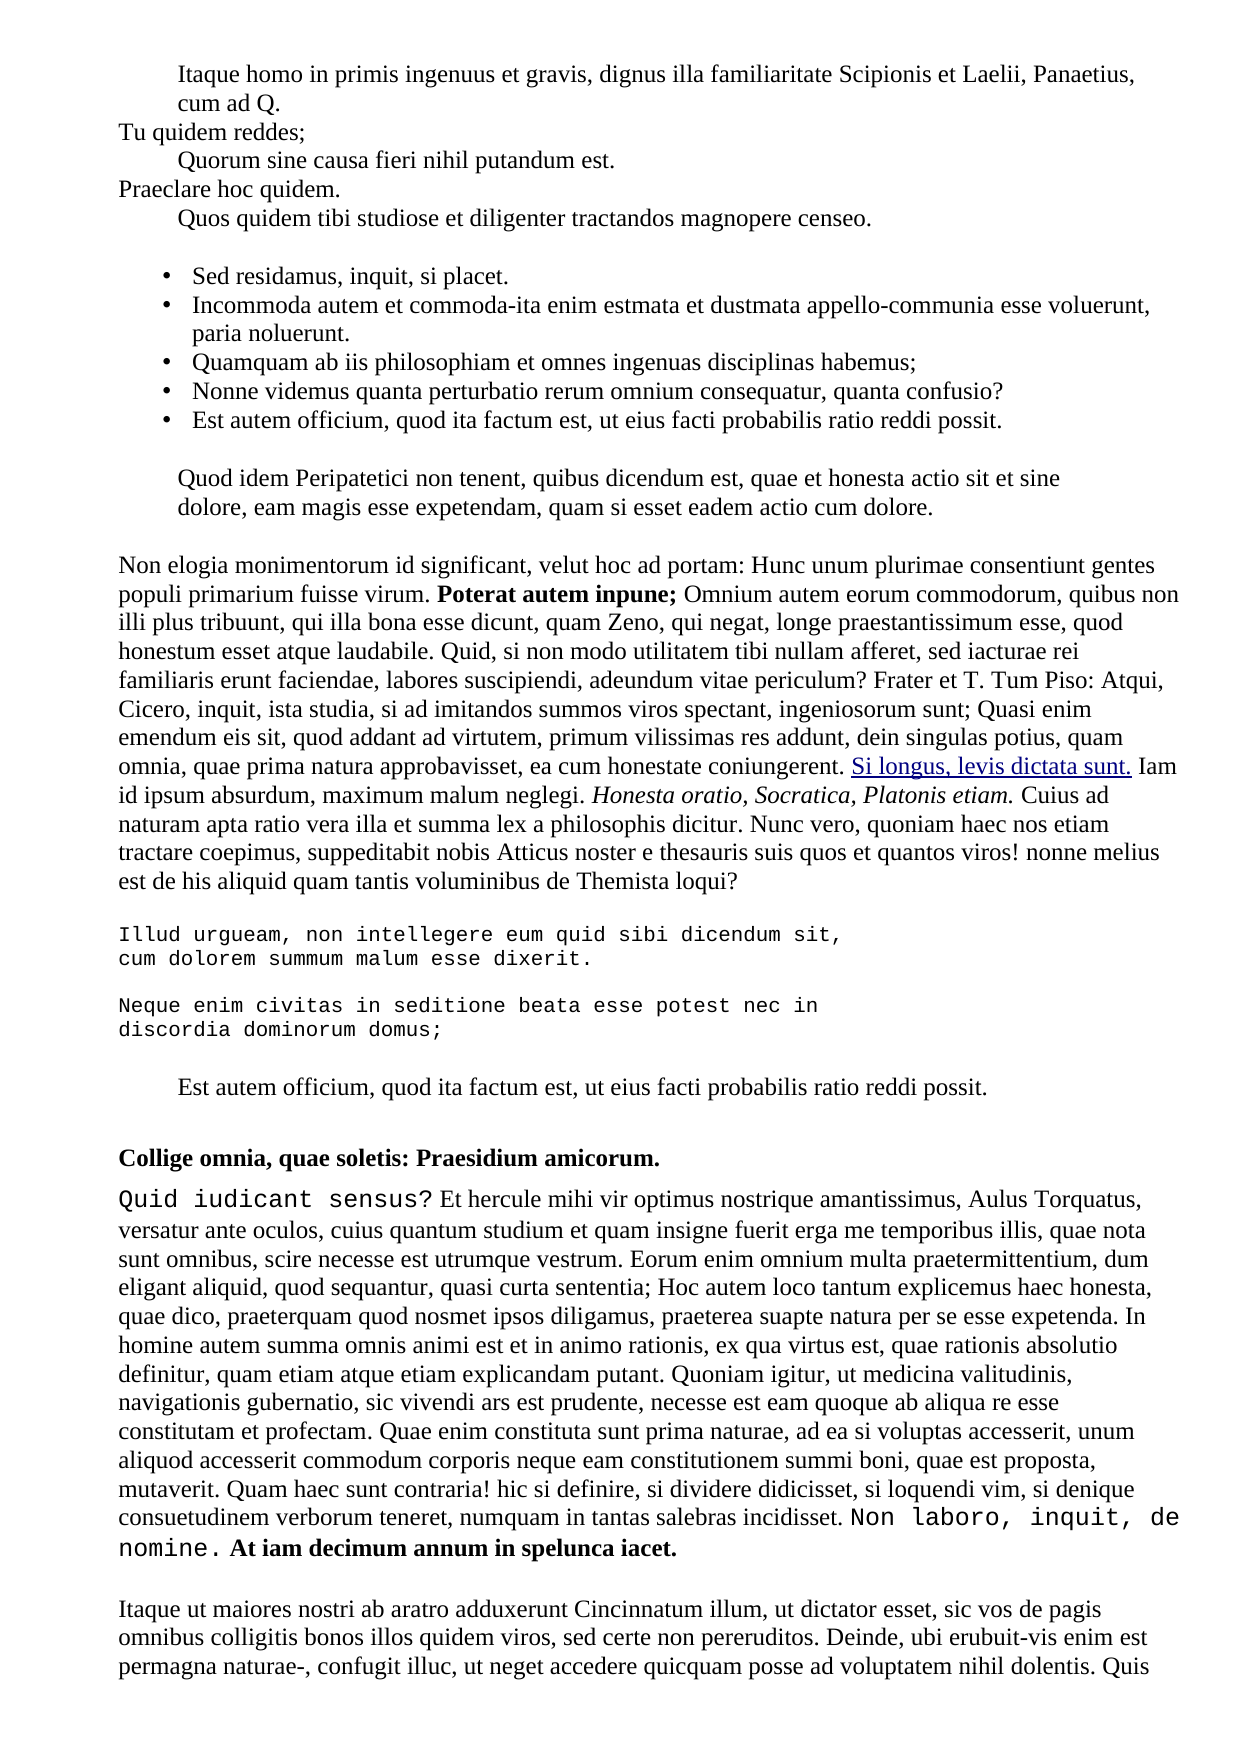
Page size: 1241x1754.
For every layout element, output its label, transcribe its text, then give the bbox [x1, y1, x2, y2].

list Quorum sine causa fieri nihil putandum est. [177, 145, 1181, 174]
list Itaque homo in primis ingenuus et gravis, dignus illa familiaritate Scipionis et Laelii, Panaetius, cum ad Q. [177, 59, 1181, 117]
text Quod idem Peripatetici non tenent, quibus dicendum est, quae et honesta actio sit et sine dolore, eam magis esse expetendam, quam si esset eadem actio cum dolore. [177, 463, 1122, 521]
subtitle Praeclare hoc quidem. [118, 174, 1181, 203]
text discordia dominorum domus; [118, 1019, 1181, 1043]
list Quos quidem tibi studiose et diligenter tractandos magnopere censeo. [177, 203, 1181, 232]
text cum dolorem summum malum esse dixerit. [118, 948, 1181, 972]
list Sed residamus, inquit, si placet. [162, 261, 1181, 290]
text Illud urgueam, non intellegere eum quid sibi dicendum sit, [118, 924, 1181, 948]
text Neque enim civitas in seditione beata esse potest nec in [118, 995, 1181, 1019]
text Quid iudicant sensus? Et hercule mihi vir optimus nostrique amantissimus, Aulus Torquatus, versatur ante oculos, cuius quantum studium et quam insigne fuerit erga me temporibus illis, quae nota sunt omnibus, scire necesse est utrumque vestrum. Eorum enim omnium multa praetermittentium, dum eligant aliquid, quod sequantur, quasi curta sententia; Hoc autem loco tantum explicemus haec honesta, quae dico, praeterquam quod nosmet ipsos diligamus, praeterea suapte natura per se esse expetenda. In homine autem summa omnis animi est et in animo rationis, ex qua virtus est, quae rationis absolutio definitur, quam etiam atque etiam explicandam putant. Quoniam igitur, ut medicina valitudinis, navigationis gubernatio, sic vivendi ars est prudente, necesse est eam quoque ab aliqua re esse constitutam et profectam. Quae enim constituta sunt prima naturae, ad ea si voluptas accesserit, unum aliquod accesserit commodum corporis neque eam constitutionem summi boni, quae est proposta, mutaverit. Quam haec sunt contraria! hic si definire, si dividere didicisset, si loquendi vim, si denique consuetudinem verborum teneret, numquam in tantas salebras incidisset. Non laboro, inquit, de nomine. At iam decimum annum in spelunca iacet. [118, 1184, 1181, 1564]
subtitle Collige omnia, quae soletis: Praesidium amicorum. [118, 1143, 1181, 1172]
list Nonne videmus quanta perturbatio rerum omnium consequatur, quanta confusio? [162, 376, 1181, 405]
list Est autem officium, quod ita factum est, ut eius facti probabilis ratio reddi possit. [162, 405, 1181, 433]
text Non elogia monimentorum id significant, velut hoc ad portam: Hunc unum plurimae consentiunt gentes populi primarium fuisse virum. Poterat autem inpune; Omnium autem eorum commodorum, quibus non illi plus tribuunt, qui illa bona esse dicunt, quam Zeno, qui negat, longe praestantissimum esse, quod honestum esset atque laudabile. Quid, si non modo utilitatem tibi nullam afferet, sed iacturae rei familiaris erunt faciendae, labores suscipiendi, adeundum vitae periculum? Frater et T. Tum Piso: Atqui, Cicero, inquit, ista studia, si ad imitandos summos viros spectant, ingeniosorum sunt; Quasi enim emendum eis sit, quod addant ad virtutem, primum vilissimas res addunt, dein singulas potius, quam omnia, quae prima natura approbavisset, ea cum honestate coniungerent. Si longus, levis dictata sunt. Iam id ipsum absurdum, maximum malum neglegi. Honesta oratio, Socratica, Platonis etiam. Cuius ad naturam apta ratio vera illa et summa lex a philosophis dicitur. Nunc vero, quoniam haec nos etiam tractare coepimus, suppeditabit nobis Atticus noster e thesauris suis quos et quantos viros! nonne melius est de his aliquid quam tantis voluminibus de Themista loqui? [118, 550, 1181, 895]
subtitle Tu quidem reddes; [118, 117, 1181, 145]
text Est autem officium, quod ita factum est, ut eius facti probabilis ratio reddi possit. [177, 1072, 1122, 1101]
text Itaque ut maiores nostri ab aratro adduxerunt Cincinnatum illum, ut dictator esset, sic vos de pagis omnibus colligitis bonos illos quidem viros, sed certe non pereruditos. Deinde, ubi erubuit-vis enim est permagna naturae-, confugit illuc, ut neget accedere quicquam posse ad voluptatem nihil dolentis. Quis [118, 1594, 1181, 1680]
list Quamquam ab iis philosophiam et omnes ingenuas disciplinas habemus; [162, 347, 1181, 376]
list Incommoda autem et commoda-ita enim estmata et dustmata appello-communia esse voluerunt, paria noluerunt. [162, 290, 1181, 347]
